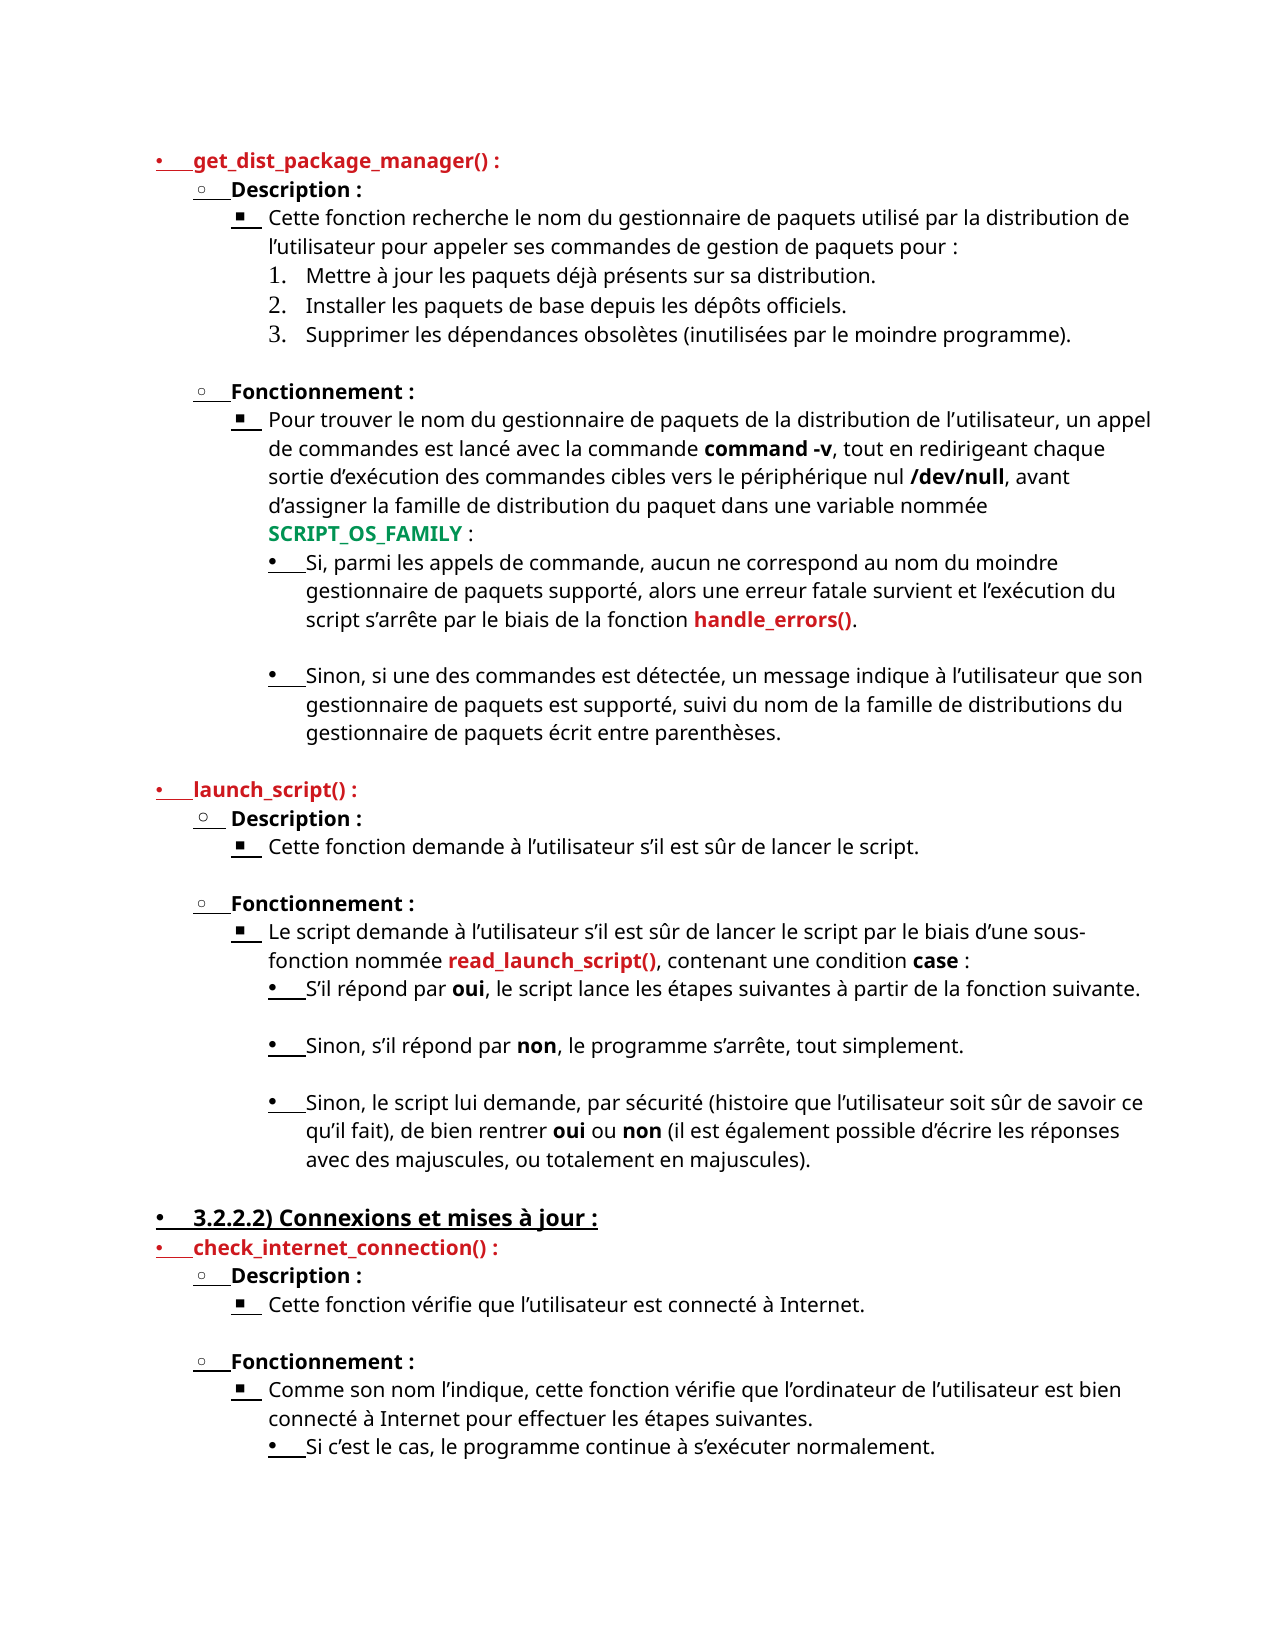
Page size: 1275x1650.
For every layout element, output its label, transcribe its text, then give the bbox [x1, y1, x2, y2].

list Description : [193, 1262, 1157, 1290]
list Cette fonction demande à l’utilisateur s’il est sûr de lancer le script. [231, 832, 1157, 861]
list Description : [193, 175, 1157, 203]
list check_internet_connection() : [156, 1233, 1157, 1262]
list Supprimer les dépendances obsolètes (inutilisées par le moindre programme). [268, 319, 1157, 349]
list Sinon, si une des commandes est détectée, un message indique à l’utilisateur que son gestionnaire de paquets est supporté, suivi du nom de la famille de distributions du gestionnaire de paquets écrit entre parenthèses. [268, 662, 1157, 747]
list Cette fonction recherche le nom du gestionnaire de paquets utilisé par la distribution de l’utilisateur pour appeler ses commandes de gestion de paquets pour : [231, 203, 1157, 260]
list Mettre à jour les paquets déjà présents sur sa distribution. [268, 260, 1157, 290]
list Fonctionnement : [193, 889, 1157, 917]
list get_dist_package_manager() : [156, 147, 1157, 175]
list Comme son nom l’indique, cette fonction vérifie que l’ordinateur de l’utilisateur est bien connecté à Internet pour effectuer les étapes suivantes. [231, 1375, 1157, 1432]
list Fonctionnement : [193, 377, 1157, 406]
list Installer les paquets de base depuis les dépôts officiels. [268, 290, 1157, 319]
list Pour trouver le nom du gestionnaire de paquets de la distribution de l’utilisateur, un appel de commandes est lancé avec la commande command -v, tout en redirigeant chaque sortie d’exécution des commandes cibles vers le périphérique nul /dev/null, avant d’assigner la famille de distribution du paquet dans une variable nommée SCRIPT_OS_FAMILY : [231, 406, 1157, 548]
list Si, parmi les appels de commande, aucun ne correspond au nom du moindre gestionnaire de paquets supporté, alors une erreur fatale survient et l’exécution du script s’arrête par le biais de la fonction handle_errors(). [268, 548, 1157, 633]
list Si c’est le cas, le programme continue à s’exécuter normalement. [268, 1432, 1157, 1461]
list Cette fonction vérifie que l’utilisateur est connecté à Internet. [231, 1290, 1157, 1318]
list Sinon, s’il répond par non, le programme s’arrête, tout simplement. [268, 1031, 1157, 1060]
list 3.2.2.2) Connexions et mises à jour : [156, 1202, 1157, 1233]
list Sinon, le script lui demande, par sécurité (histoire que l’utilisateur soit sûr de savoir ce qu’il fait), de bien rentrer oui ou non (il est également possible d’écrire les réponses avec des majuscules, ou totalement en majuscules). [268, 1088, 1157, 1173]
list launch_script() : [156, 775, 1157, 804]
list Description : [193, 804, 1157, 832]
list Le script demande à l’utilisateur s’il est sûr de lancer le script par le biais d’une sous-fonction nommée read_launch_script(), contenant une condition case : [231, 917, 1157, 974]
list Fonctionnement : [193, 1347, 1157, 1375]
list S’il répond par oui, le script lance les étapes suivantes à partir de la fonction suivante. [268, 974, 1157, 1003]
